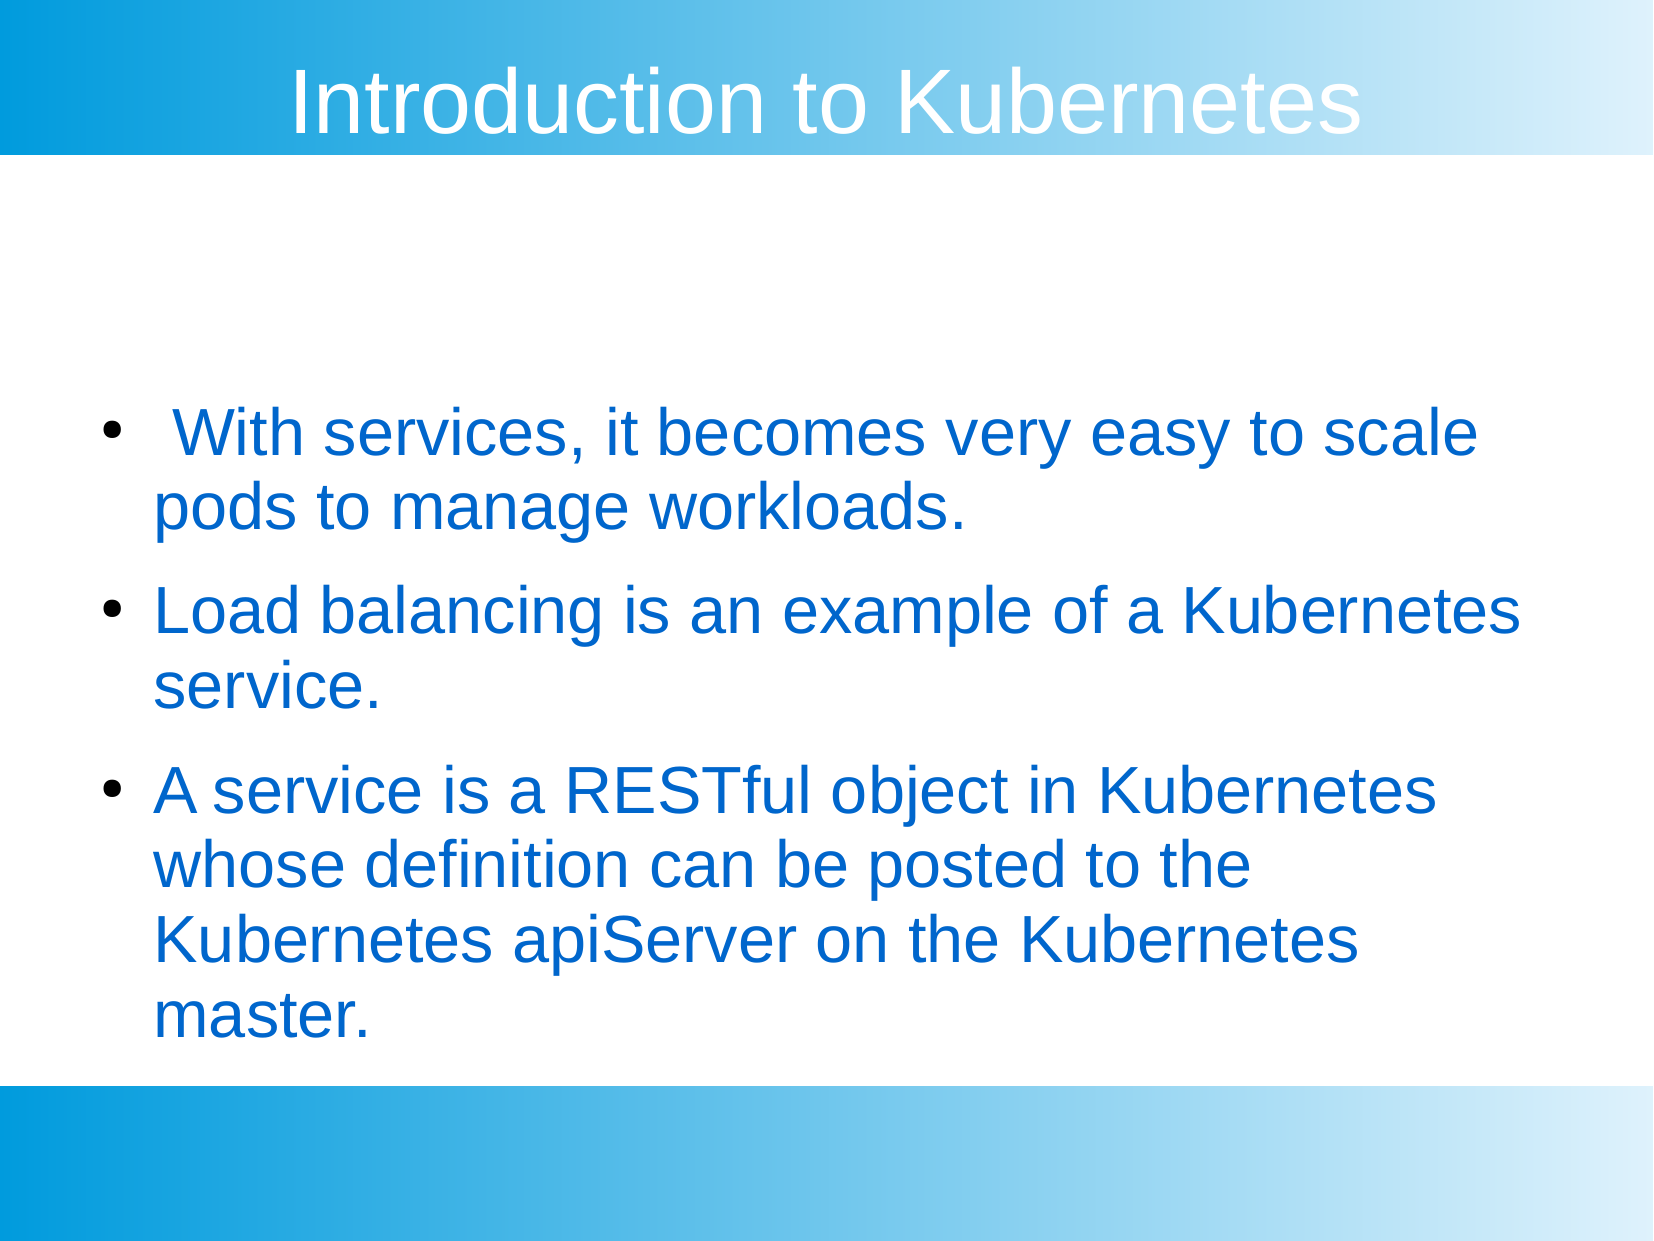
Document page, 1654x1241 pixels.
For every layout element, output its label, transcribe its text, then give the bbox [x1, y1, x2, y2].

title Introduction to Kubernetes [82, 49, 1571, 155]
list With services, it becomes very easy to scale pods to manage workloads. Load balancing is an example of a Kubernetes service. A service is a RESTful object in Kubernetes whose definition can be posted to the Kubernetes apiServer on the Kubernetes master. [82, 290, 1571, 756]
